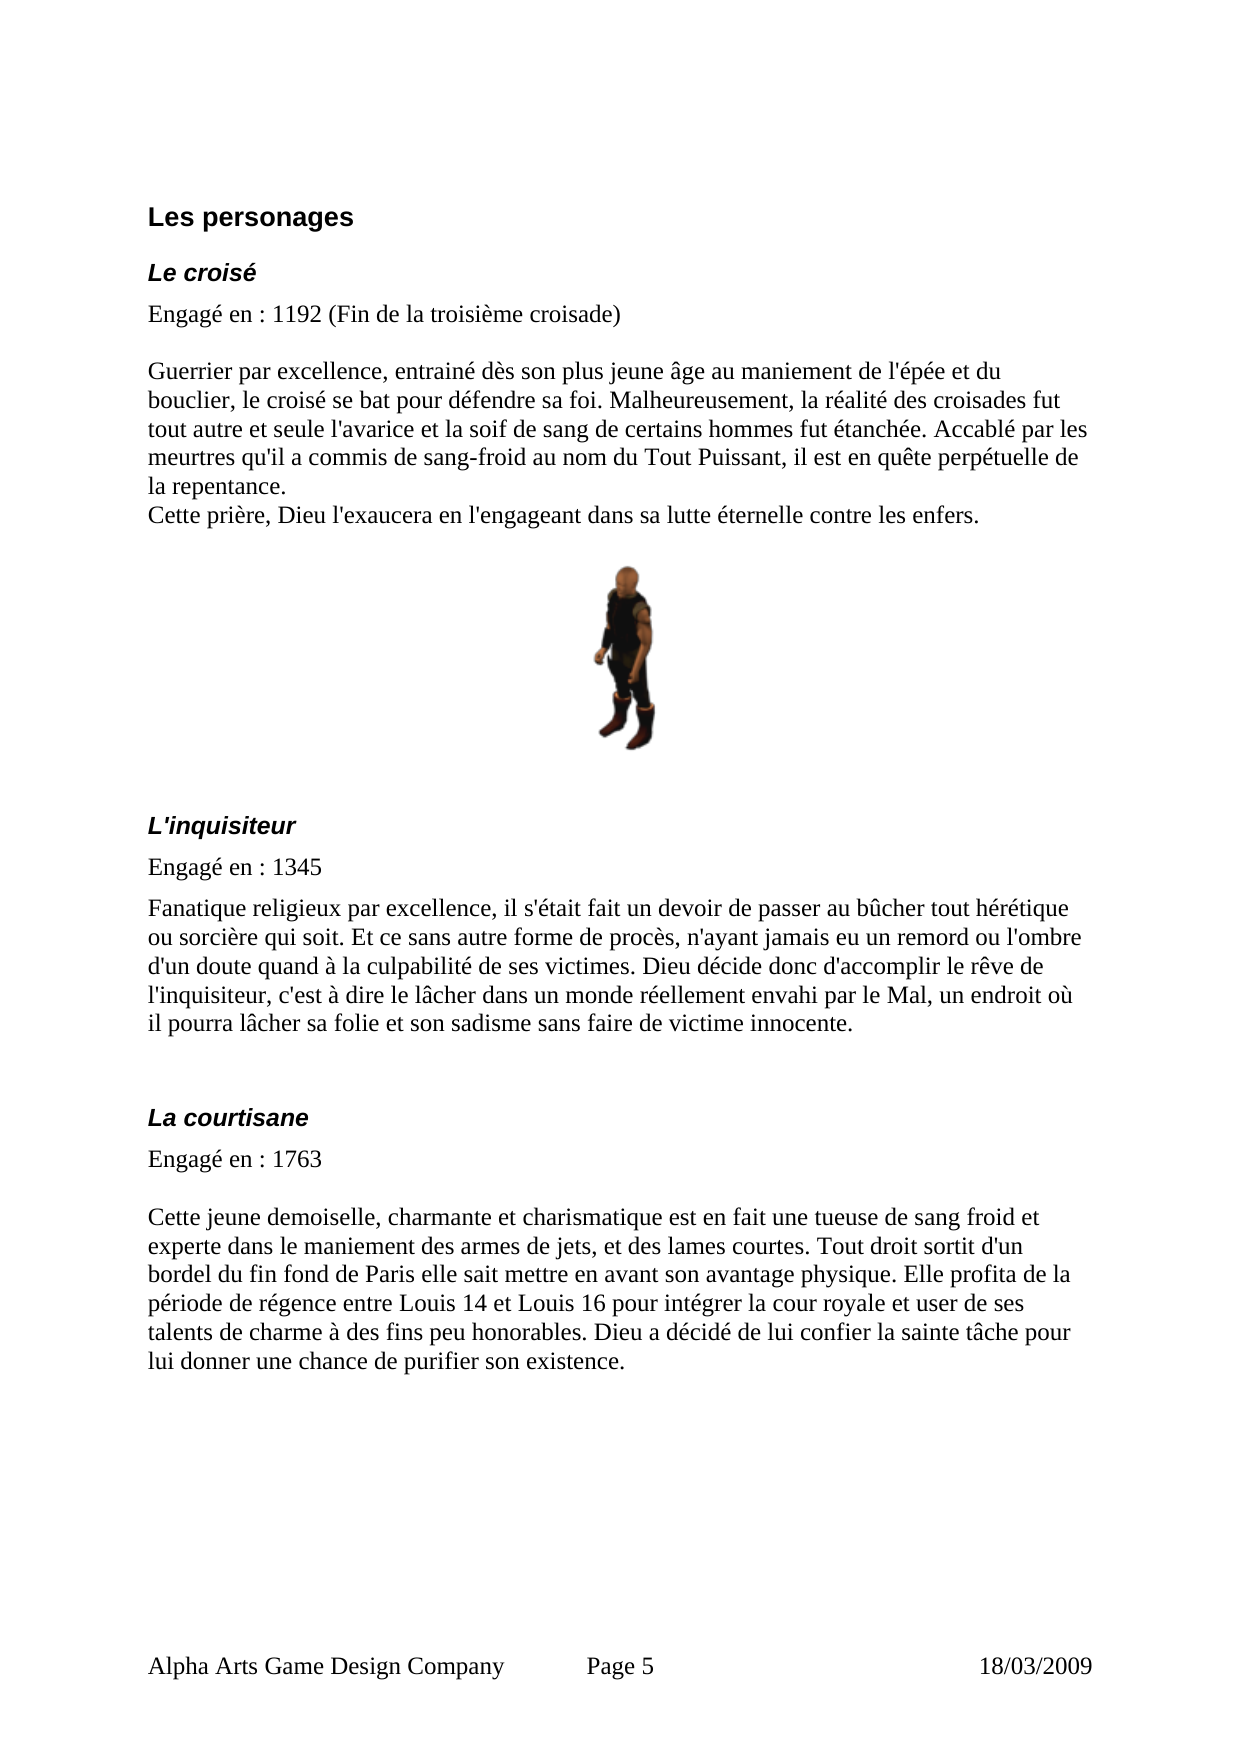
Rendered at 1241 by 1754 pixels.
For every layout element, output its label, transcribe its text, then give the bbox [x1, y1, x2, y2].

text Fanatique religieux par excellence, il s'était fait un devoir de passer au bûcher tout hérétique ou sorcière qui soit. Et ce sans autre forme de procès, n'ayant jamais eu un remord ou l'ombre d'un doute quand à la culpabilité de ses victimes. Dieu décide donc d'accomplir le rêve de l'inquisiteur, c'est à dire le lâcher dans un monde réellement envahi par le Mal, un endroit où il pourra lâcher sa folie et son sadisme sans faire de victime innocente. [148, 893, 1092, 1037]
subtitle Le croisé [148, 258, 1092, 286]
text Engagé en : 1763 [148, 1144, 1092, 1173]
subtitle L'inquisiteur [148, 811, 1092, 840]
subtitle La courtisane [148, 1103, 1092, 1132]
text Cette jeune demoiselle, charmante et charismatique est en fait une tueuse de sang froid et experte dans le maniement des armes de jets, et des lames courtes. Tout droit sortit d'un bordel du fin fond de Paris elle sait mettre en avant son avantage physique. Elle profita de la période de régence entre Louis 14 et Louis 16 pour intégrer la cour royale et user de ses talents de charme à des fins peu honorables. Dieu a décidé de lui confier la sainte tâche pour lui donner une chance de purifier son existence. [148, 1202, 1092, 1403]
subtitle Les personages [148, 201, 1092, 233]
text Engagé en : 1345 [148, 852, 1092, 881]
text Engagé en : 1192 (Fin de la troisième croisade) Guerrier par excellence, entrainé dès son plus jeune âge au maniement de l'épée et du bouclier, le croisé se bat pour défendre sa foi. Malheureusement, la réalité des croisades fut tout autre et seule l'avarice et la soif de sang de certains hommes fut étanchée. Accablé par les meurtres qu'il a commis de sang-froid au nom du Tout Puissant, il est en quête perpétuelle de la repentance. Cette prière, Dieu l'exaucera en l'engageant dans sa lutte éternelle contre les enfers. [148, 299, 1092, 557]
picture [520, 557, 720, 758]
